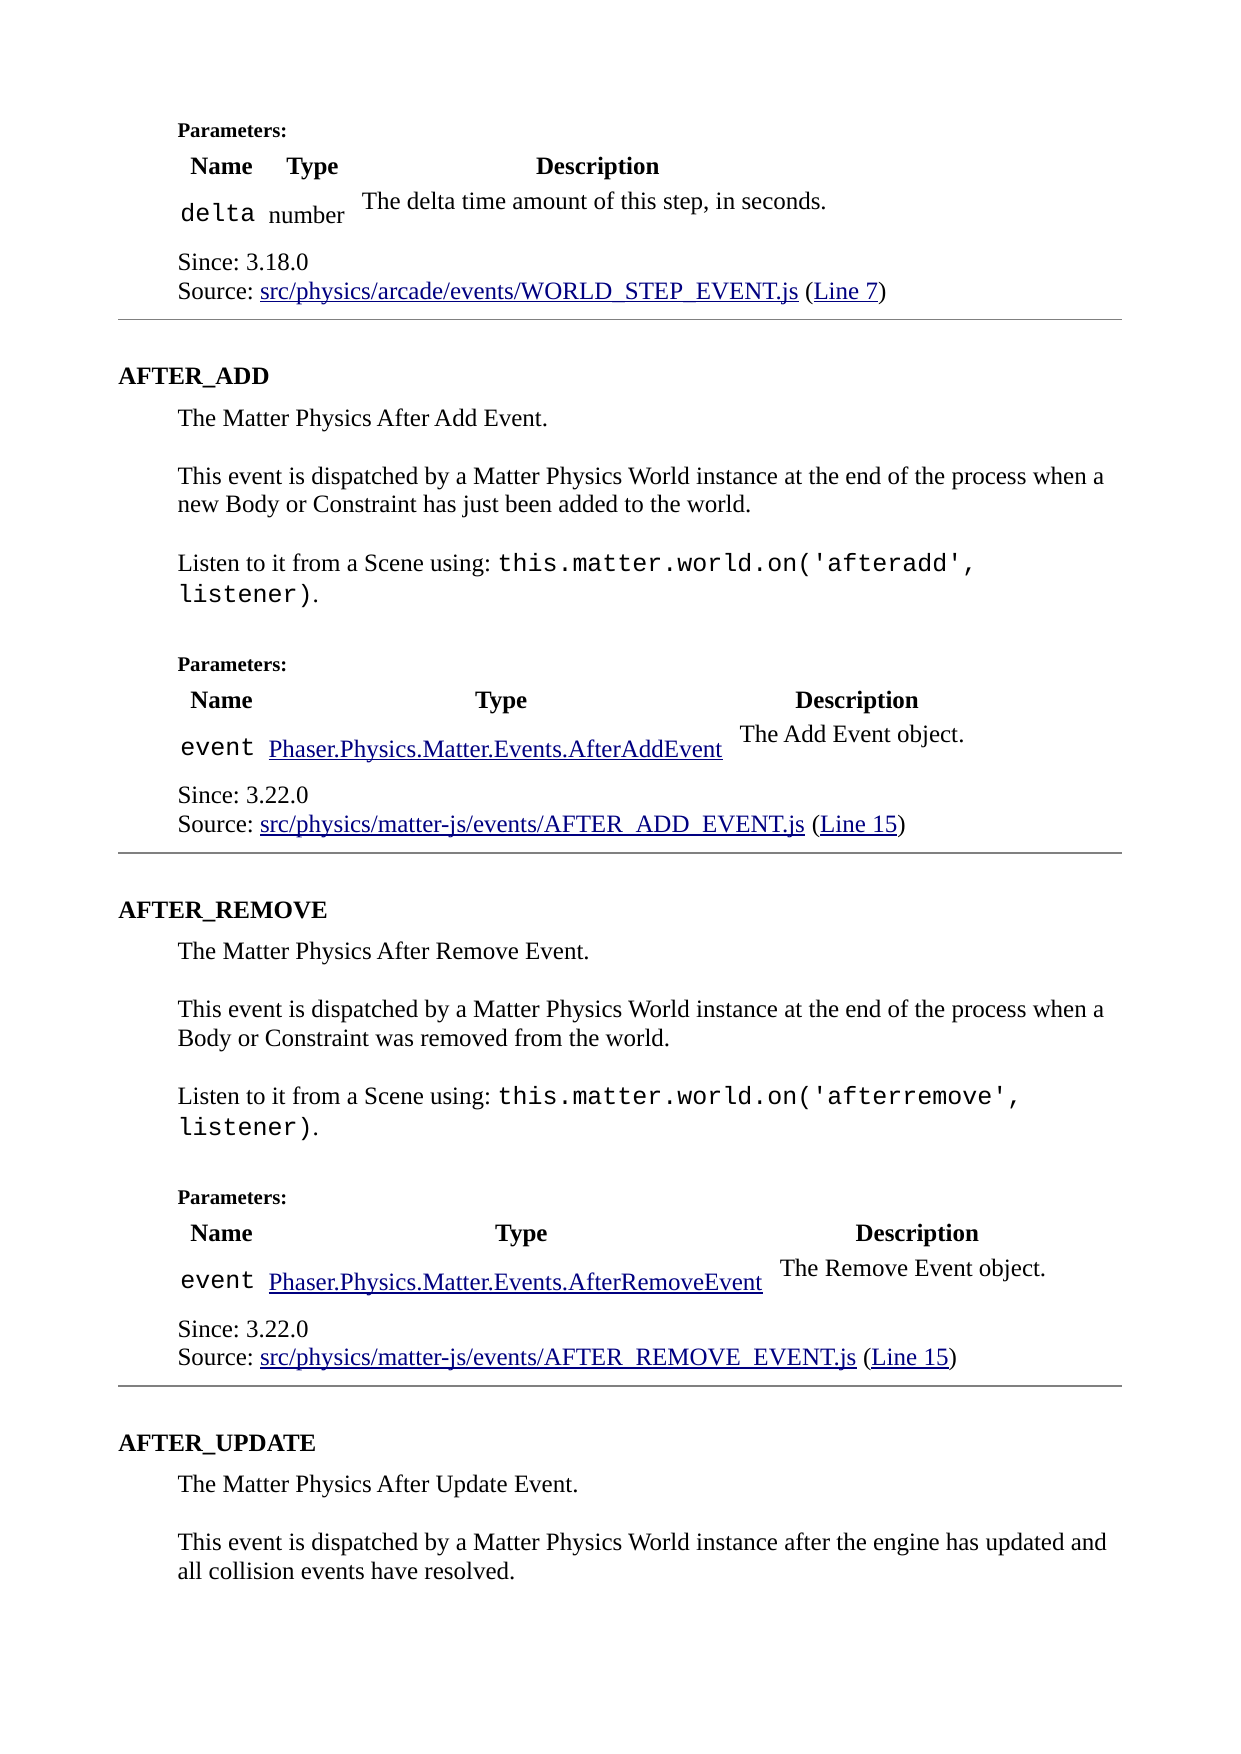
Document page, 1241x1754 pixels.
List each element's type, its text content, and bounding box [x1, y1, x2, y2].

table_cell The delta time amount of this step, in seconds. [359, 183, 837, 247]
subtitle Since: 3.22.0 [177, 780, 1122, 809]
table_cell The Remove Event object. [777, 1250, 1058, 1314]
table_header Description [777, 1215, 1058, 1250]
list Listen to it from a Scene using: this.matter.world.on('afteradd', listener). [177, 548, 1122, 609]
list This event is dispatched by a Matter Physics World instance at the end of the process when a new Body or Constraint has just been added to the world. [177, 461, 1122, 518]
table_cell Phaser.Physics.Matter.Events.AfterAddEvent [265, 716, 736, 780]
table_cell event [177, 716, 265, 780]
subtitle AFTER_REMOVE [118, 895, 1122, 923]
table_header Name [177, 149, 265, 183]
table_header Description [359, 149, 837, 183]
subtitle Parameters: [177, 1185, 1122, 1209]
list Listen to it from a Scene using: this.matter.world.on('afterremove', listener). [177, 1081, 1122, 1143]
list This event is dispatched by a Matter Physics World instance after the engine has updated and all collision events have resolved. [177, 1527, 1122, 1585]
subtitle AFTER_UPDATE [118, 1428, 1122, 1457]
table_cell The Add Event object. [736, 716, 978, 780]
list The Matter Physics After Add Event. [177, 403, 1122, 431]
table_header Name [177, 682, 265, 716]
table_header Description [736, 682, 978, 716]
subtitle Source: src/physics/arcade/events/WORLD_STEP_EVENT.js (Line 7) [177, 276, 1122, 304]
table_header Name [177, 1215, 265, 1250]
table_header Type [265, 1215, 777, 1250]
table_cell delta [177, 183, 265, 247]
list This event is dispatched by a Matter Physics World instance at the end of the process when a Body or Constraint was removed from the world. [177, 994, 1122, 1052]
list The Matter Physics After Remove Event. [177, 936, 1122, 965]
table_cell number [265, 183, 359, 247]
subtitle Source: src/physics/matter-js/events/AFTER_ADD_EVENT.js (Line 15) [177, 809, 1122, 838]
subtitle Source: src/physics/matter-js/events/AFTER_REMOVE_EVENT.js (Line 15) [177, 1342, 1122, 1371]
table_cell event [177, 1250, 265, 1314]
subtitle Parameters: [177, 651, 1122, 676]
subtitle Since: 3.18.0 [177, 247, 1122, 276]
subtitle Parameters: [177, 118, 1122, 142]
table_header Type [265, 149, 359, 183]
list The Matter Physics After Update Event. [177, 1469, 1122, 1498]
subtitle AFTER_ADD [118, 361, 1122, 390]
subtitle Since: 3.22.0 [177, 1314, 1122, 1342]
table_header Type [265, 682, 736, 716]
table_cell Phaser.Physics.Matter.Events.AfterRemoveEvent [265, 1250, 777, 1314]
